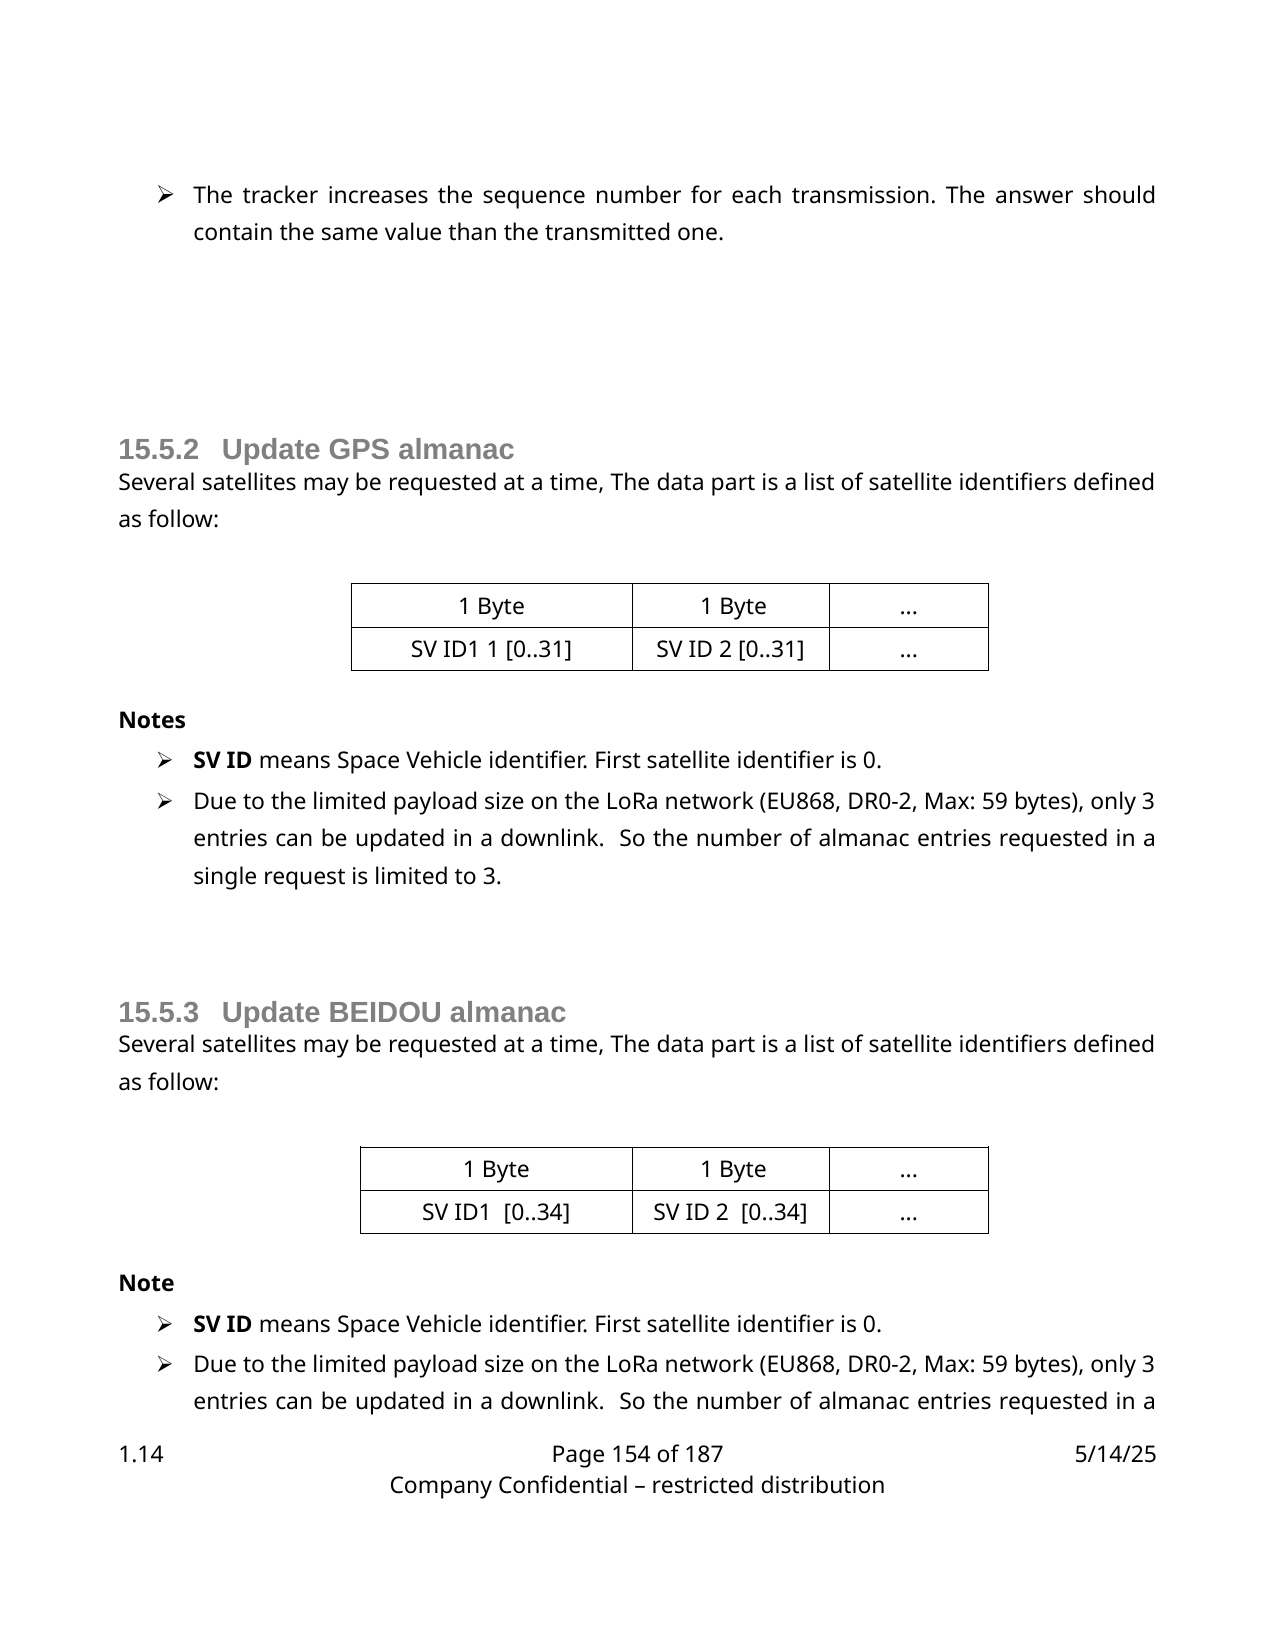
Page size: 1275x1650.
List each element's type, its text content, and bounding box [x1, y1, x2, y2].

table_header ... [830, 1148, 988, 1189]
list Due to the limited payload size on the LoRa network (EU868, DR0-2, Max: 59 bytes), only 3 entries can be updated in a downlink. So the number of almanac entries requested in a single request is limited to 3. [156, 785, 1157, 891]
table_header ... [830, 584, 988, 627]
table_header 1 Byte [352, 584, 632, 627]
list The tracker increases the sequence number for each transmission. The answer should contain the same value than the transmitted one. [156, 179, 1157, 247]
subtitle Update GPS almanac [118, 432, 1157, 465]
table_header 1 Byte [633, 584, 829, 627]
table_cell SV ID 2 [0..34] [633, 1191, 829, 1233]
list SV ID means Space Vehicle identifier. First satellite identifier is 0. [156, 1307, 1157, 1339]
table_cell ... [830, 1191, 988, 1233]
table_cell SV ID1 1 [0..31] [352, 628, 632, 670]
text Note [118, 1267, 1157, 1298]
table_cell SV ID 2 [0..31] [633, 628, 829, 670]
subtitle Update BEIDOU almanac [118, 995, 1157, 1028]
table_cell ... [830, 628, 988, 670]
table_header 1 Byte [633, 1148, 829, 1189]
text Several satellites may be requested at a time, The data part is a list of satellite identifiers defined as follow: [118, 1028, 1157, 1097]
text Notes [118, 704, 1157, 736]
list Due to the limited payload size on the LoRa network (EU868, DR0-2, Max: 59 bytes), only 3 entries can be updated in a downlink. So the number of almanac entries requested in a [156, 1348, 1157, 1416]
table_cell SV ID1 [0..34] [361, 1191, 632, 1233]
table_header 1 Byte [361, 1148, 632, 1189]
text Several satellites may be requested at a time, The data part is a list of satellite identifiers defined as follow: [118, 465, 1157, 534]
list SV ID means Space Vehicle identifier. First satellite identifier is 0. [156, 744, 1157, 776]
